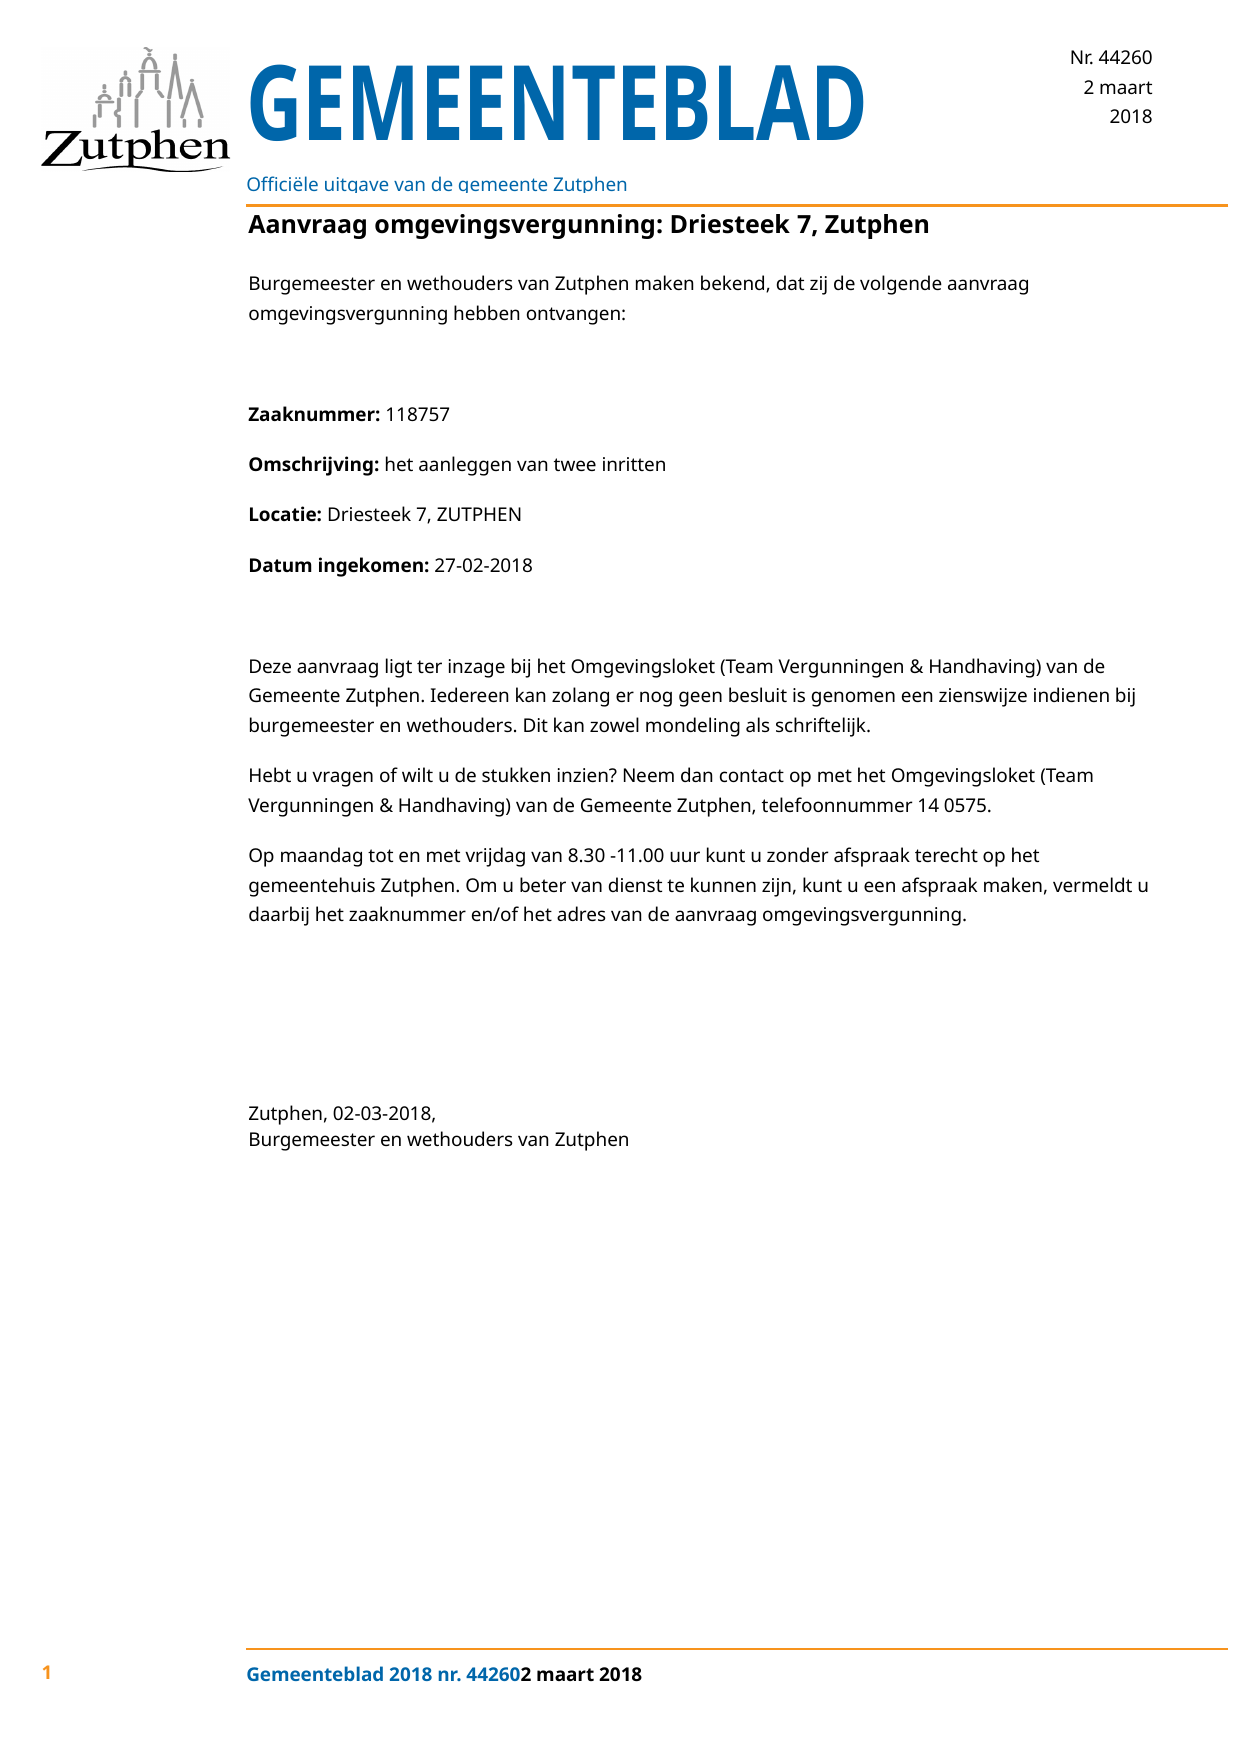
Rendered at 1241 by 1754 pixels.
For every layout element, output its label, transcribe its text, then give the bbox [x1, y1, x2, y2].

text Aanvraag omgevingsvergunning: Driesteek 7, Zutphen [248, 207, 1152, 241]
text Datum ingekomen: 27-02-2018 [248, 552, 1152, 578]
text Deze aanvraag ligt ter inzage bij het Omgevingsloket (Team Vergunningen & Handhaving) van de Gemeente Zutphen. Iedereen kan zolang er nog geen besluit is genomen een zienswijze indienen bij burgemeester en wethouders. Dit kan zowel mondeling als schriftelijk. [248, 653, 1152, 738]
text Zaaknummer: 118757 [248, 401, 1152, 426]
text Omschrijving: het aanleggen van twee inritten [248, 451, 1152, 477]
text Locatie: Driesteek 7, ZUTPHEN [248, 502, 1152, 527]
text Burgemeester en wethouders van Zutphen maken bekend, dat zij de volgende aanvraag omgevingsvergunning hebben ontvangen: [248, 270, 1152, 326]
text Op maandag tot en met vrijdag van 8.30 -11.00 uur kunt u zonder afspraak terecht op het gemeentehuis Zutphen. Om u beter van dienst te kunnen zijn, kunt u een afspraak maken, vermeldt u daarbij het zaaknummer en/of het adres van de aanvraag omgevingsvergunning. [248, 842, 1152, 927]
picture [41, 47, 231, 172]
text Zutphen, 02-03-2018, [248, 1101, 1152, 1126]
text Hebt u vragen of wilt u de stukken inzien? Neem dan contact op met het Omgevingsloket (Team Vergunningen & Handhaving) van de Gemeente Zutphen, telefoonnummer 14 0575. [248, 762, 1152, 818]
text Burgemeester en wethouders van Zutphen [248, 1126, 1152, 1152]
